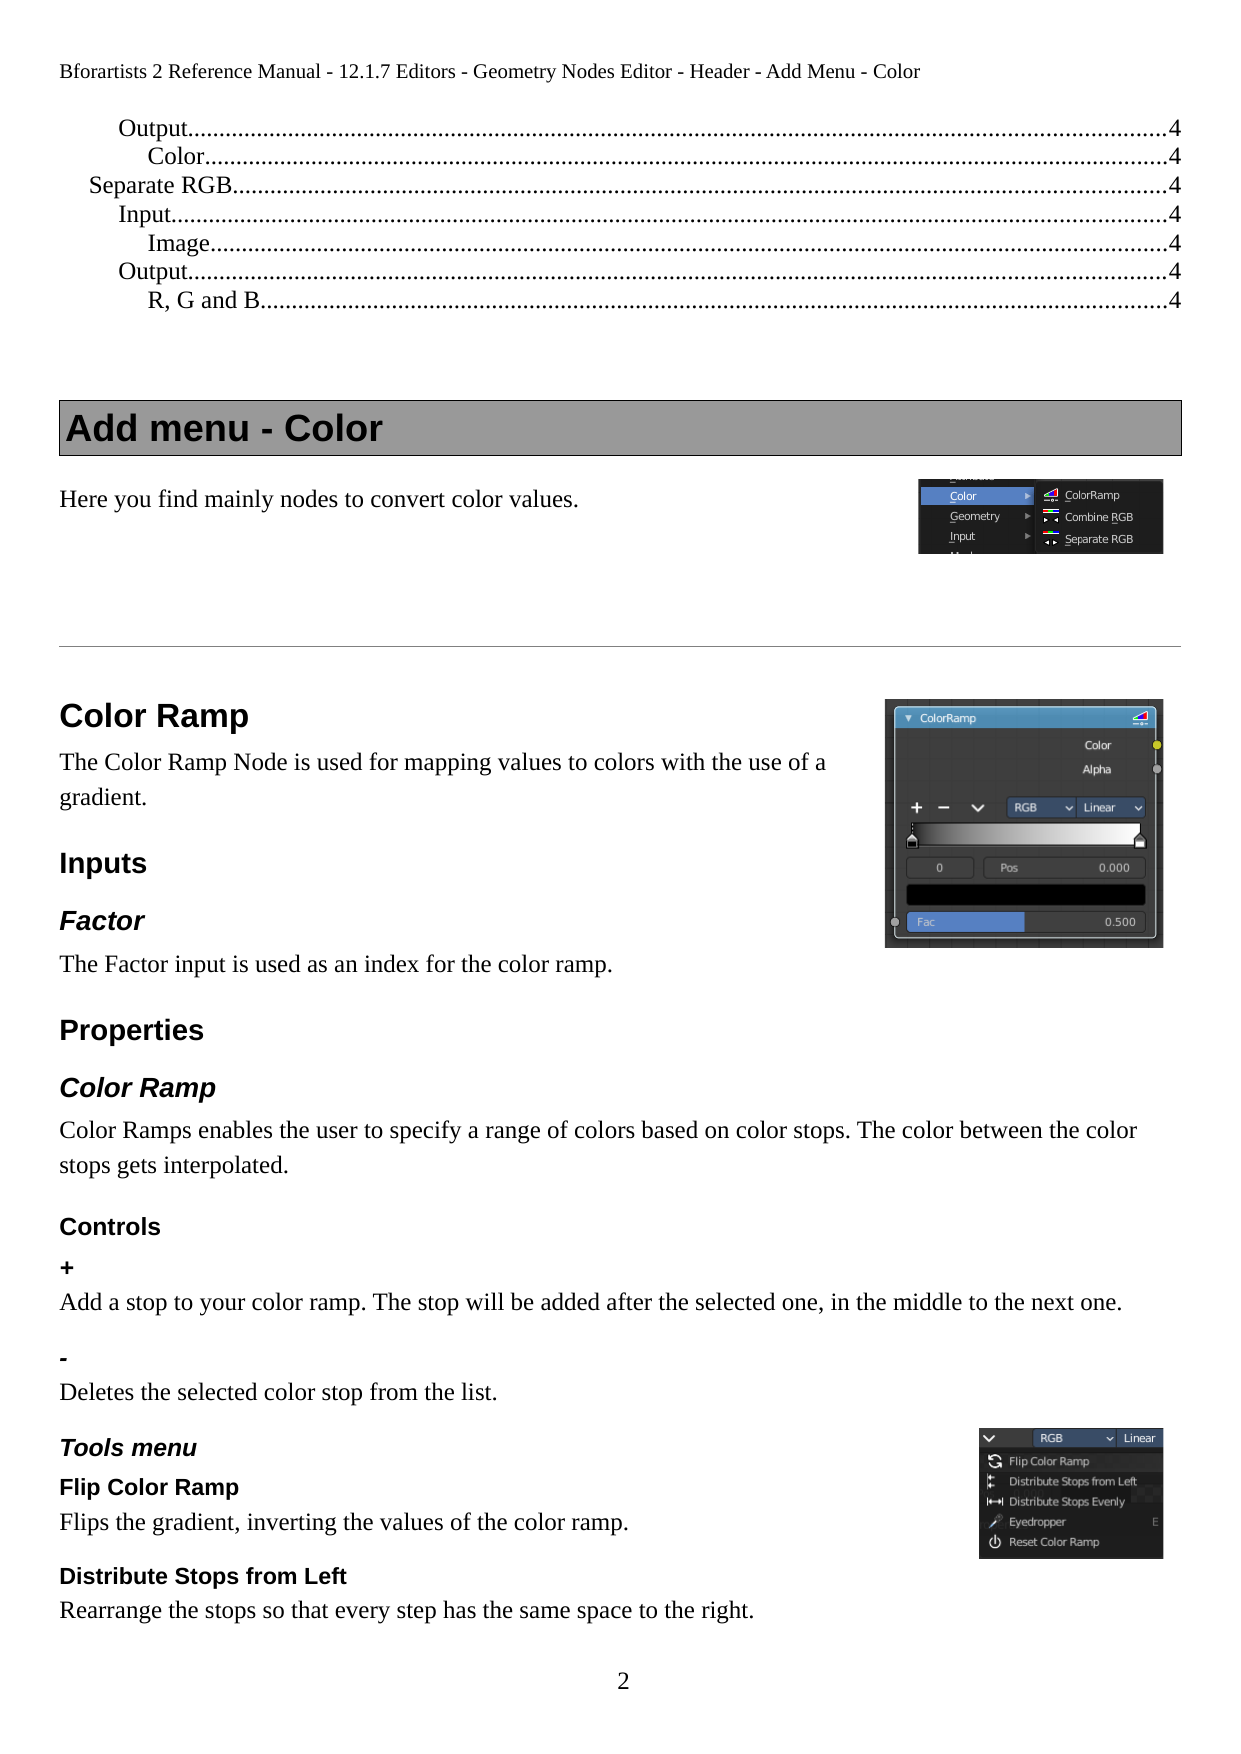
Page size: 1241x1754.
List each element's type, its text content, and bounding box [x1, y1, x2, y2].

text The Color Ramp Node is used for mapping values to colors with the use of a gradient. [59, 747, 884, 811]
picture [979, 1428, 1164, 1559]
picture [918, 479, 1164, 554]
text Output 4 [118, 113, 1181, 141]
subtitle Factor [59, 904, 884, 936]
text Deletes the selected color stop from the list. [59, 1377, 1181, 1406]
text Image 4 [147, 228, 1181, 256]
text Color Ramps enables the user to specify a range of colors based on color stops. The color between the color stops gets interpolated. [59, 1116, 1181, 1179]
text Separate RGB 4 [88, 170, 1181, 199]
subtitle - [59, 1343, 1181, 1371]
subtitle Controls [59, 1212, 1181, 1240]
text Input 4 [118, 199, 1181, 228]
table_header Add menu - Color [60, 401, 1181, 455]
subtitle [1164, 1433, 1181, 1461]
subtitle Flip Color Ramp [59, 1474, 979, 1501]
text Rearrange the stops so that every step has the same space to the right. [59, 1595, 1181, 1624]
subtitle Tools menu [59, 1433, 979, 1461]
subtitle [1164, 904, 1181, 936]
subtitle Color Ramp [59, 696, 1181, 735]
subtitle [1164, 846, 1181, 879]
subtitle Color Ramp [59, 1071, 1181, 1103]
text Flips the gradient, inverting the values of the color ramp. [59, 1507, 979, 1536]
text R, G and B 4 [147, 285, 1181, 314]
subtitle Distribute Stops from Left [59, 1562, 1181, 1589]
subtitle Properties [59, 1012, 1181, 1046]
subtitle Inputs [59, 846, 884, 879]
text Output 4 [118, 256, 1181, 285]
text Here you find mainly nodes to convert color values. [59, 484, 918, 513]
subtitle [1164, 1474, 1181, 1501]
subtitle + [59, 1253, 1181, 1281]
text Add a stop to your color ramp. The stop will be added after the selected one, in the middle to the next one. [59, 1287, 1181, 1316]
text Color 4 [147, 141, 1181, 170]
text The Factor input is used as an index for the color ramp. [59, 949, 1181, 977]
picture [884, 699, 1164, 948]
